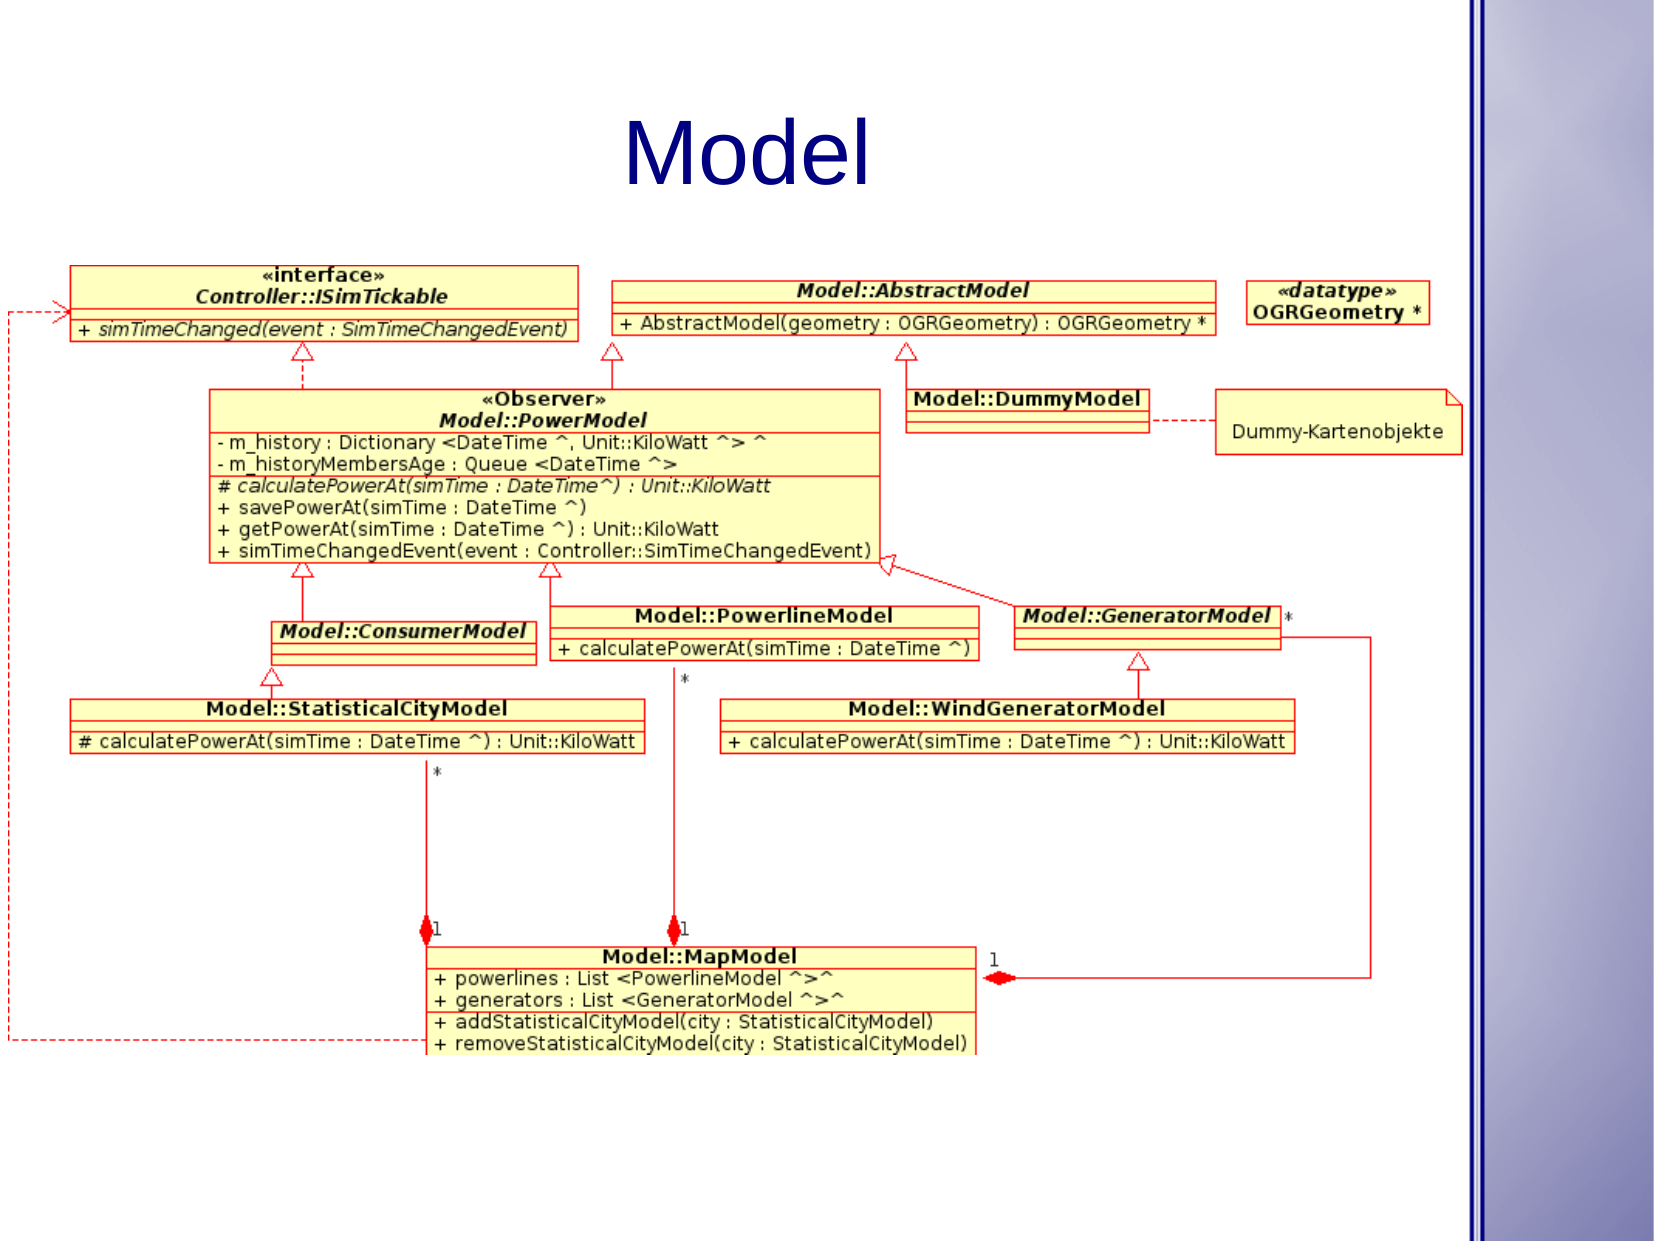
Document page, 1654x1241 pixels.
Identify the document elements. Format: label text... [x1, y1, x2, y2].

title Model [47, 49, 1447, 257]
picture [0, 0, 1654, 1241]
